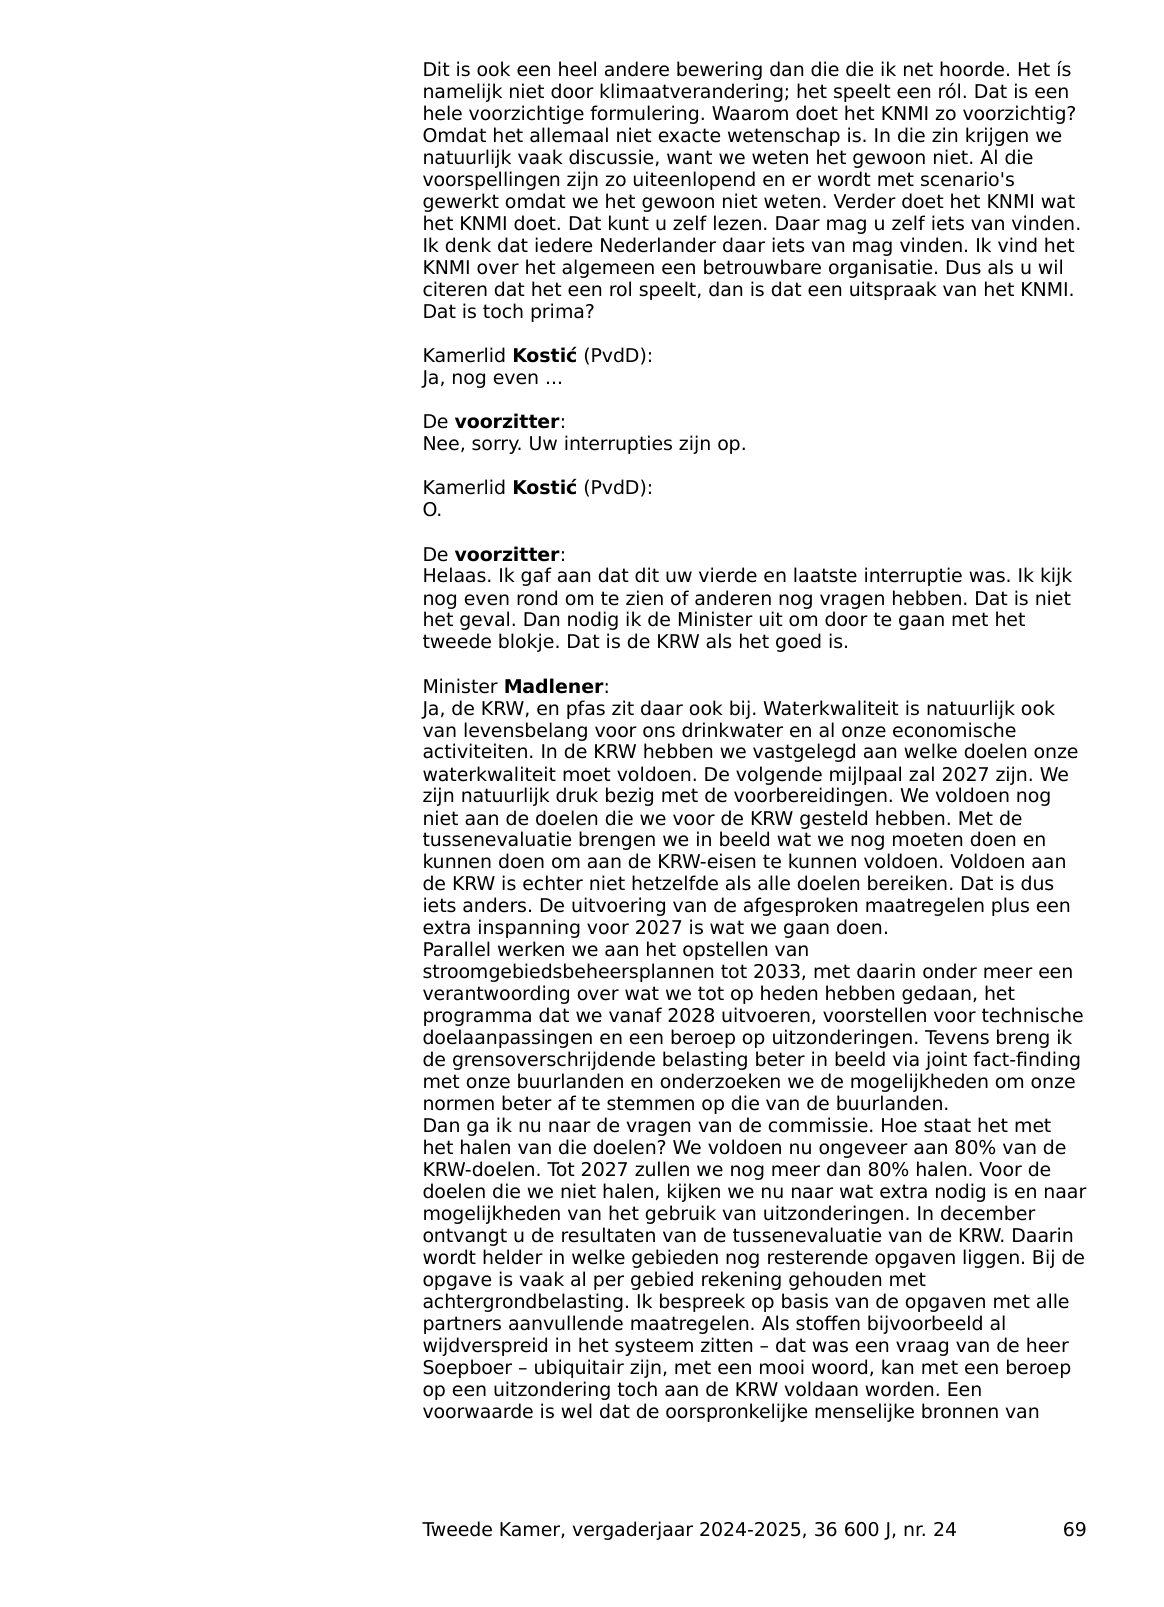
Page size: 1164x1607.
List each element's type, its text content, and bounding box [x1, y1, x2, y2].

text Nee, sorry. Uw interrupties zijn op. [422, 433, 1087, 455]
text Parallel werken we aan het opstellen van stroomgebiedsbeheersplannen tot 2033, met daarin onder meer een verantwoording over wat we tot op heden hebben gedaan, het programma dat we vanaf 2028 uitvoeren, voorstellen voor technische doelaanpassingen en een beroep op uitzonderingen. Tevens breng ik de grensoverschrijdende belasting beter in beeld via joint fact-finding met onze buurlanden en onderzoeken we de mogelijkheden om onze normen beter af te stemmen op die van de buurlanden. [422, 939, 1087, 1115]
text Ja, nog even ... [422, 367, 1087, 389]
text Minister Madlener: [422, 676, 1087, 697]
text Kamerlid Kostić (PvdD): [422, 477, 1087, 499]
text Dit is ook een heel andere bewering dan die die ik net hoorde. Het ís namelijk niet door klimaatverandering; het speelt een ról. Dat is een hele voorzichtige formulering. Waarom doet het KNMI zo voorzichtig? Omdat het allemaal niet exacte wetenschap is. In die zin krijgen we natuurlijk vaak discussie, want we weten het gewoon niet. Al die voorspellingen zijn zo uiteenlopend en er wordt met scenario's gewerkt omdat we het gewoon niet weten. Verder doet het KNMI wat het KNMI doet. Dat kunt u zelf lezen. Daar mag u zelf iets van vinden. Ik denk dat iedere Nederlander daar iets van mag vinden. Ik vind het KNMI over het algemeen een betrouwbare organisatie. Dus als u wil citeren dat het een rol speelt, dan is dat een uitspraak van het KNMI. Dat is toch prima? [422, 59, 1087, 323]
text Kamerlid Kostić (PvdD): [422, 345, 1087, 367]
text Ja, de KRW, en pfas zit daar ook bij. Waterkwaliteit is natuurlijk ook van levensbelang voor ons drinkwater en al onze economische activiteiten. In de KRW hebben we vastgelegd aan welke doelen onze waterkwaliteit moet voldoen. De volgende mijlpaal zal 2027 zijn. We zijn natuurlijk druk bezig met de voorbereidingen. We voldoen nog niet aan de doelen die we voor de KRW gesteld hebben. Met de tussenevaluatie brengen we in beeld wat we nog moeten doen en kunnen doen om aan de KRW-eisen te kunnen voldoen. Voldoen aan de KRW is echter niet hetzelfde als alle doelen bereiken. Dat is dus iets anders. De uitvoering van de afgesproken maatregelen plus een extra inspanning voor 2027 is wat we gaan doen. [422, 697, 1087, 939]
text Helaas. Ik gaf aan dat dit uw vierde en laatste interruptie was. Ik kijk nog even rond om te zien of anderen nog vragen hebben. Dat is niet het geval. Dan nodig ik de Minister uit om door te gaan met het tweede blokje. Dat is de KRW als het goed is. [422, 565, 1087, 653]
text Dan ga ik nu naar de vragen van de commissie. Hoe staat het met het halen van die doelen? We voldoen nu ongeveer aan 80% van de KRW-doelen. Tot 2027 zullen we nog meer dan 80% halen. Voor de doelen die we niet halen, kijken we nu naar wat extra nodig is en naar mogelijkheden van het gebruik van uitzonderingen. In december ontvangt u de resultaten van de tussenevaluatie van de KRW. Daarin wordt helder in welke gebieden nog resterende opgaven liggen. Bij de opgave is vaak al per gebied rekening gehouden met achtergrondbelasting. Ik bespreek op basis van de opgaven met alle partners aanvullende maatregelen. Als stoffen bijvoorbeeld al wijdverspreid in het systeem zitten – dat was een vraag van de heer Soepboer – ubiquitair zijn, met een mooi woord, kan met een beroep op een uitzondering toch aan de KRW voldaan worden. Een voorwaarde is wel dat de oorspronkelijke menselijke bronnen van [422, 1115, 1087, 1423]
text De voorzitter: [422, 411, 1087, 433]
text De voorzitter: [422, 543, 1087, 565]
text O. [422, 499, 1087, 521]
